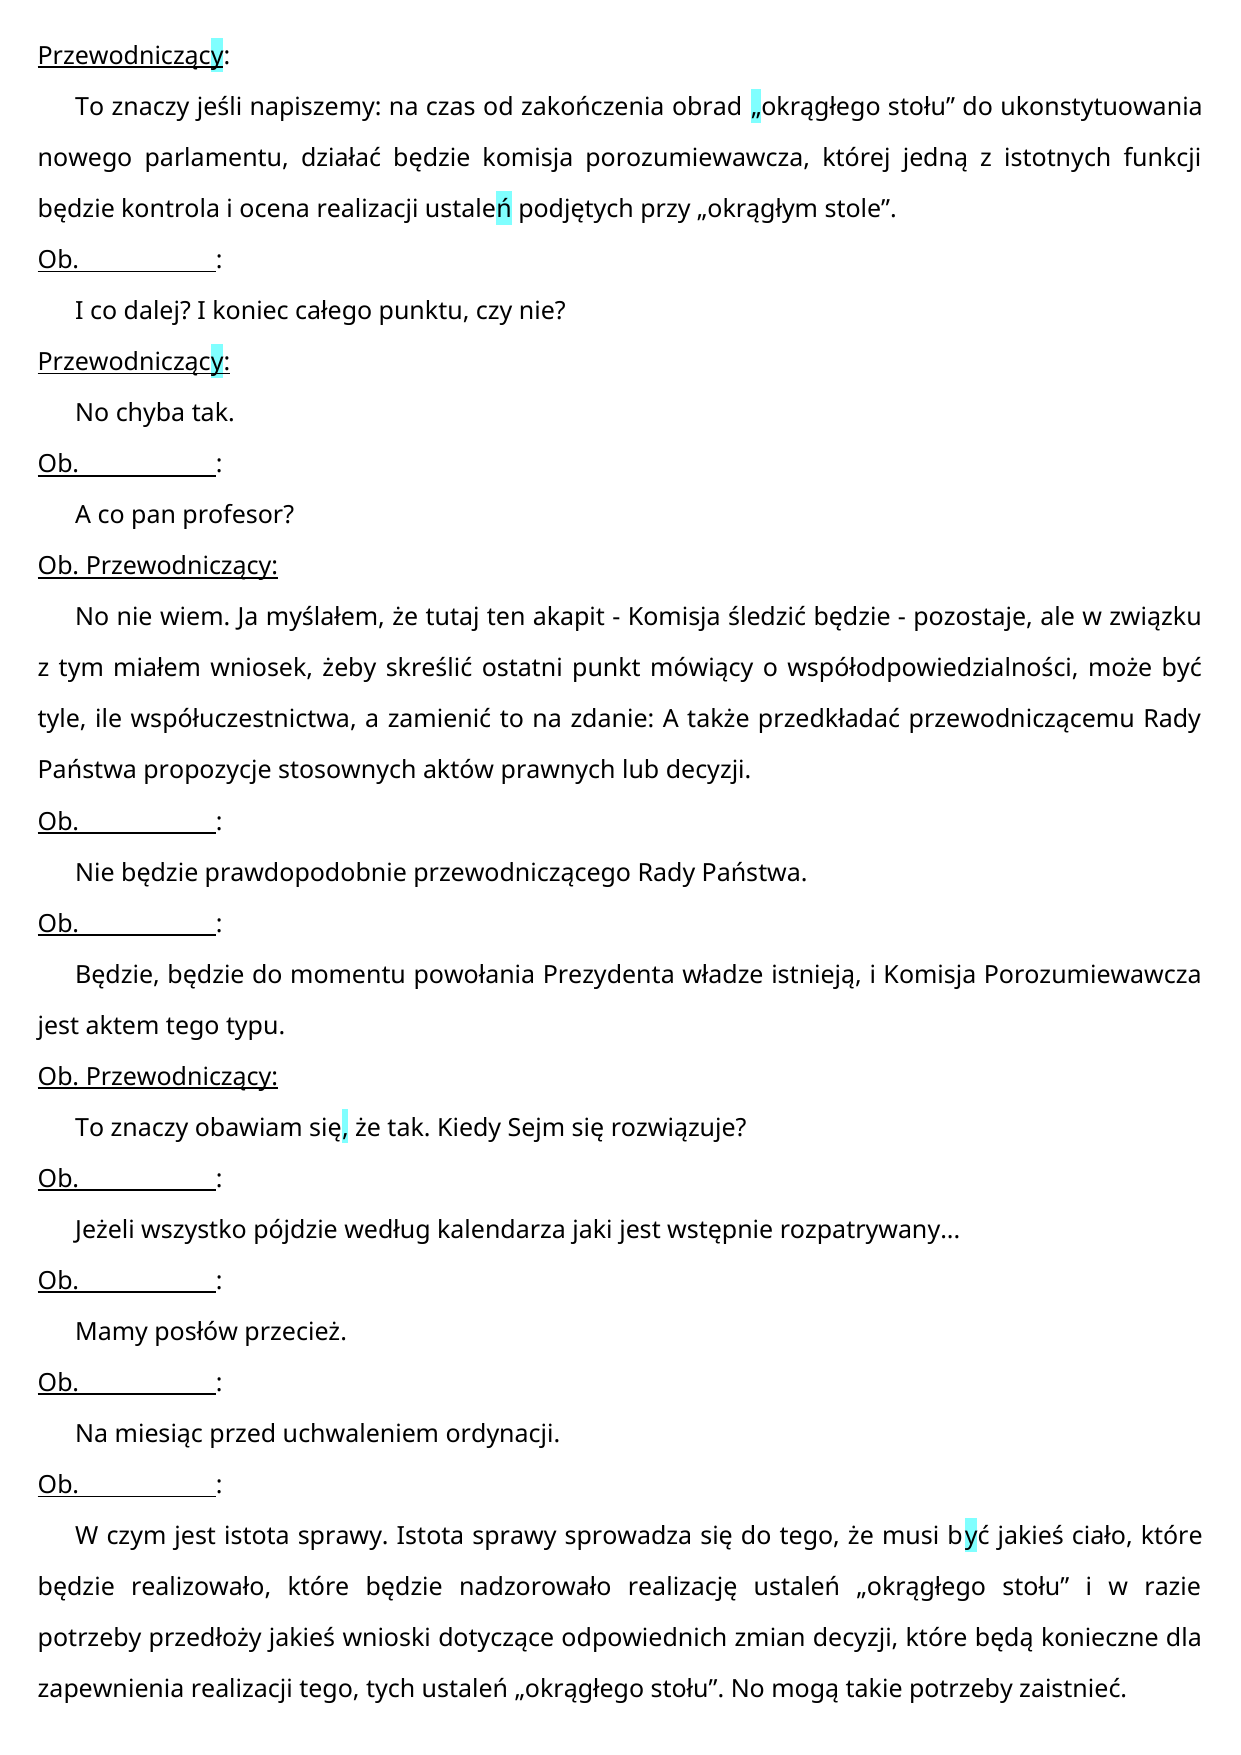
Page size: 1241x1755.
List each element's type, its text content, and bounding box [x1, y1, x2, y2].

text Ob. : [37, 1262, 1203, 1297]
text No chyba tak. [37, 395, 1203, 429]
text Ob. : [37, 242, 1203, 276]
text A co pan profesor? [37, 497, 1203, 531]
text Przewodniczący: [37, 344, 1203, 378]
text Ob. Przewodniczący: [37, 548, 1203, 582]
text Ob. : [37, 1467, 1203, 1501]
text Ob. : [37, 446, 1203, 480]
text To znaczy obawiam się, że tak. Kiedy Sejm się rozwiązuje? [37, 1109, 1203, 1143]
text Będzie, będzie do momentu powołania Prezydenta władze istnieją, i Komisja Porozumiewawcza jest aktem tego typu. [37, 956, 1203, 1041]
text Mamy posłów przecież. [37, 1313, 1203, 1348]
text I co dalej? I koniec całego punktu, czy nie? [37, 293, 1203, 327]
text Ob. : [37, 905, 1203, 939]
text Ob. : [37, 1364, 1203, 1399]
text No nie wiem. Ja myślałem, że tutaj ten akapit - Komisja śledzić będzie - pozostaje, ale w związku z tym miałem wniosek, żeby skreślić ostatni punkt mówiący o współodpowiedzialności, może być tyle, ile współuczestnictwa, a zamienić to na zdanie: A także przedkładać przewodniczącemu Rady Państwa propozycje stosownych aktów prawnych lub decyzji. [37, 599, 1203, 786]
text Na miesiąc przed uchwaleniem ordynacji. [37, 1416, 1203, 1450]
text Ob. : [37, 1160, 1203, 1194]
text To znaczy jeśli napiszemy: na czas od zakończenia obrad „okrągłego stołu” do ukonstytuowania nowego parlamentu, działać będzie komisja porozumiewawcza, której jedną z istotnych funkcji będzie kontrola i ocena realizacji ustaleń podjętych przy „okrągłym stole”. [37, 88, 1203, 225]
text Nie będzie prawdopodobnie przewodniczącego Rady Państwa. [37, 854, 1203, 888]
text W czym jest istota sprawy. Istota sprawy sprowadza się do tego, że musi być jakieś ciało, które będzie realizowało, które będzie nadzorowało realizację ustaleń „okrągłego stołu” i w razie potrzeby przedłoży jakieś wnioski dotyczące odpowiednich zmian decyzji, które będą konieczne dla zapewnienia realizacji tego, tych ustaleń „okrągłego stołu”. No mogą takie potrzeby zaistnieć. [37, 1518, 1203, 1705]
text Ob. Przewodniczący: [37, 1058, 1203, 1092]
text Ob. : [37, 803, 1203, 837]
text Jeżeli wszystko pójdzie według kalendarza jaki jest wstępnie rozpatrywany... [37, 1211, 1203, 1246]
text Przewodniczący: [37, 37, 1203, 72]
